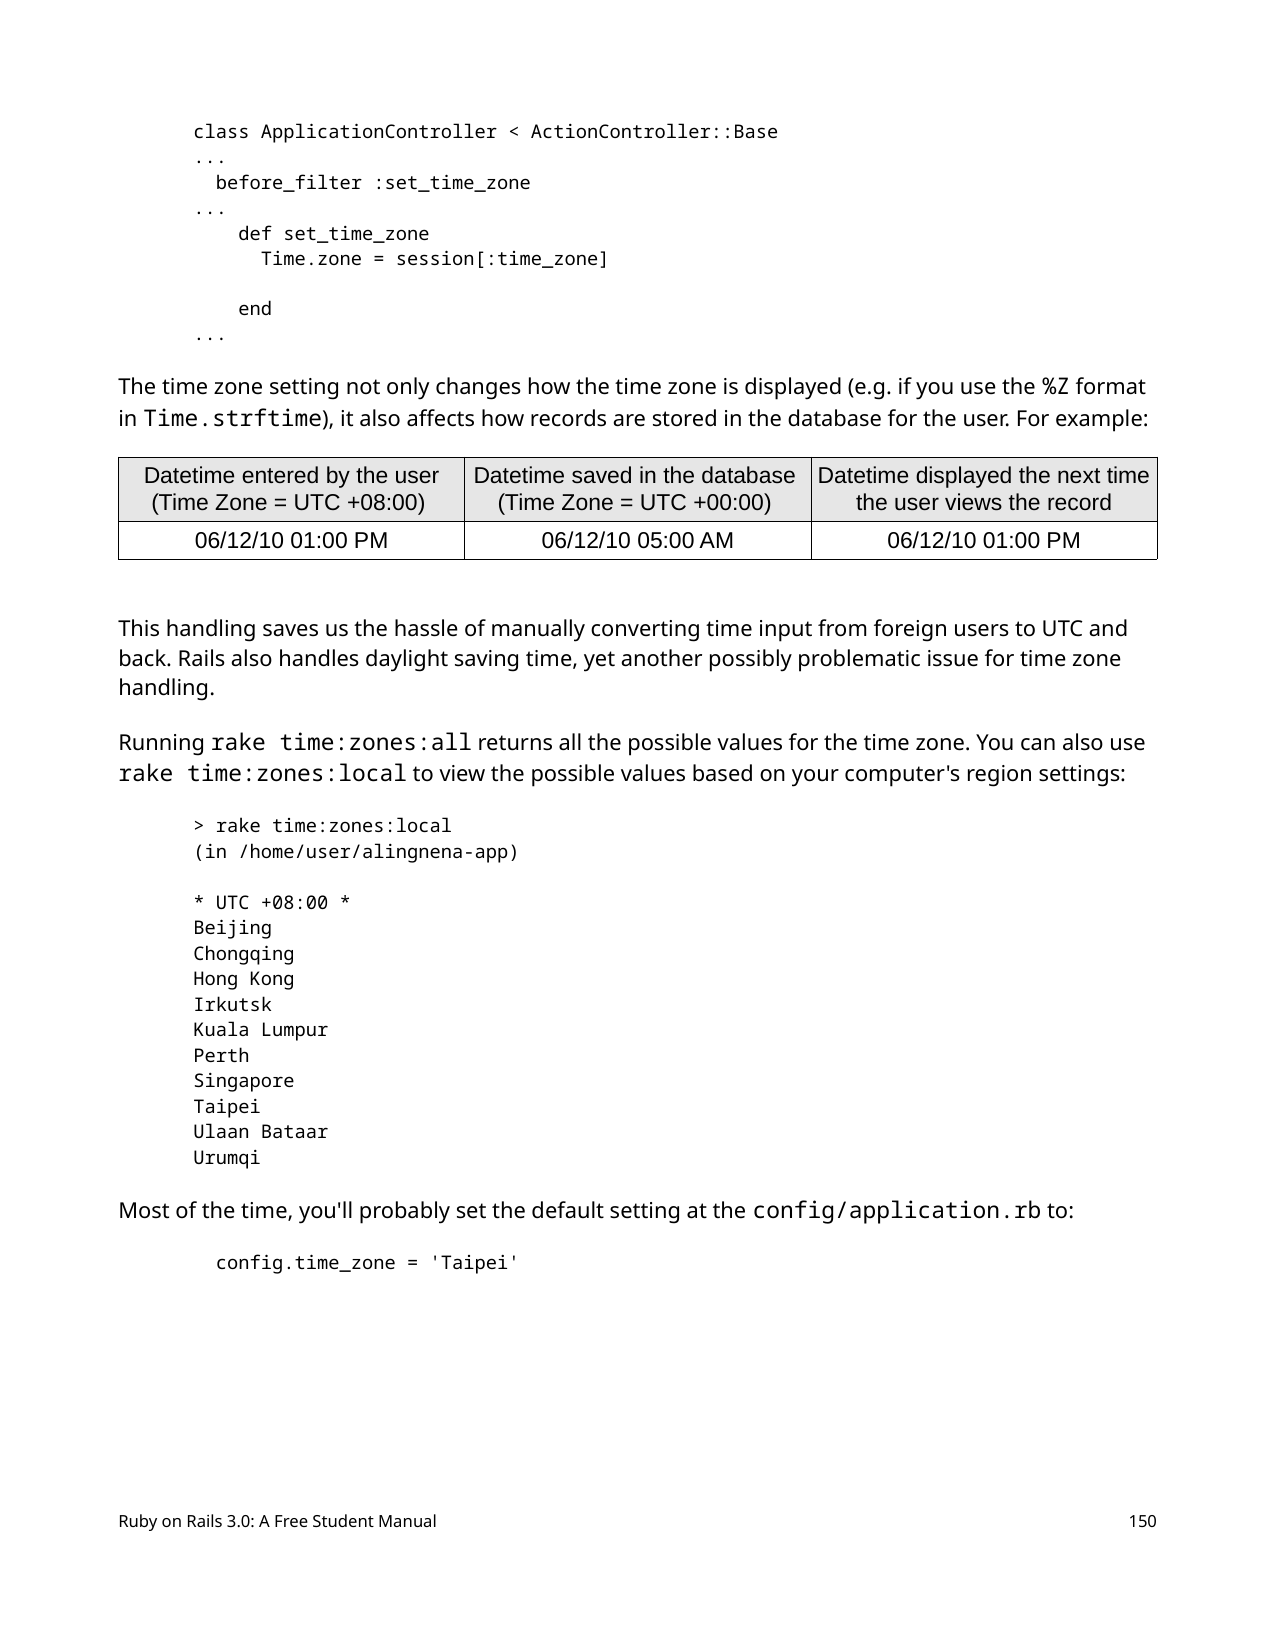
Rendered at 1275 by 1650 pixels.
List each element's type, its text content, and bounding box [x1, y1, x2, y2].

text Most of the time, you'll probably set the default setting at the config/application.rb to: [118, 1194, 1157, 1225]
text > rake time:zones:local (in /home/user/alingnena-app) * UTC +08:00 * Beijing Chongqing Hong Kong Irkutsk Kuala Lumpur Perth Singapore Taipei Ulaan Bataar Urumqi [193, 812, 1157, 1170]
table_header Datetime saved in the database (Time Zone = UTC +00:00) [465, 458, 811, 521]
text The time zone setting not only changes how the time zone is displayed (e.g. if you use the %Z format in Time.strftime), it also affects how records are stored in the database for the user. For example: [118, 370, 1157, 433]
text This handling saves us the hassle of manually converting time input from foreign users to UTC and back. Rails also handles daylight saving time, yet another possibly problematic issue for time zone handling. [118, 613, 1157, 702]
table_header Datetime displayed the next time the user views the record [812, 458, 1157, 521]
text end ... [193, 295, 1157, 346]
table_cell 06/12/10 01:00 PM [812, 522, 1157, 559]
table_header Datetime entered by the user (Time Zone = UTC +08:00) [119, 458, 464, 521]
table_cell 06/12/10 01:00 PM [119, 522, 464, 559]
text config.time_zone = 'Taipei' [193, 1249, 1157, 1274]
text Running rake time:zones:all returns all the possible values for the time zone. You can also use rake time:zones:local to view the possible values based on your computer's region settings: [118, 726, 1157, 788]
table_cell 06/12/10 05:00 AM [465, 522, 811, 559]
text class ApplicationController < ActionController::Base ... before_filter :set_time_zone ... def set_time_zone Time.zone = session[:time_zone] [193, 118, 1157, 271]
